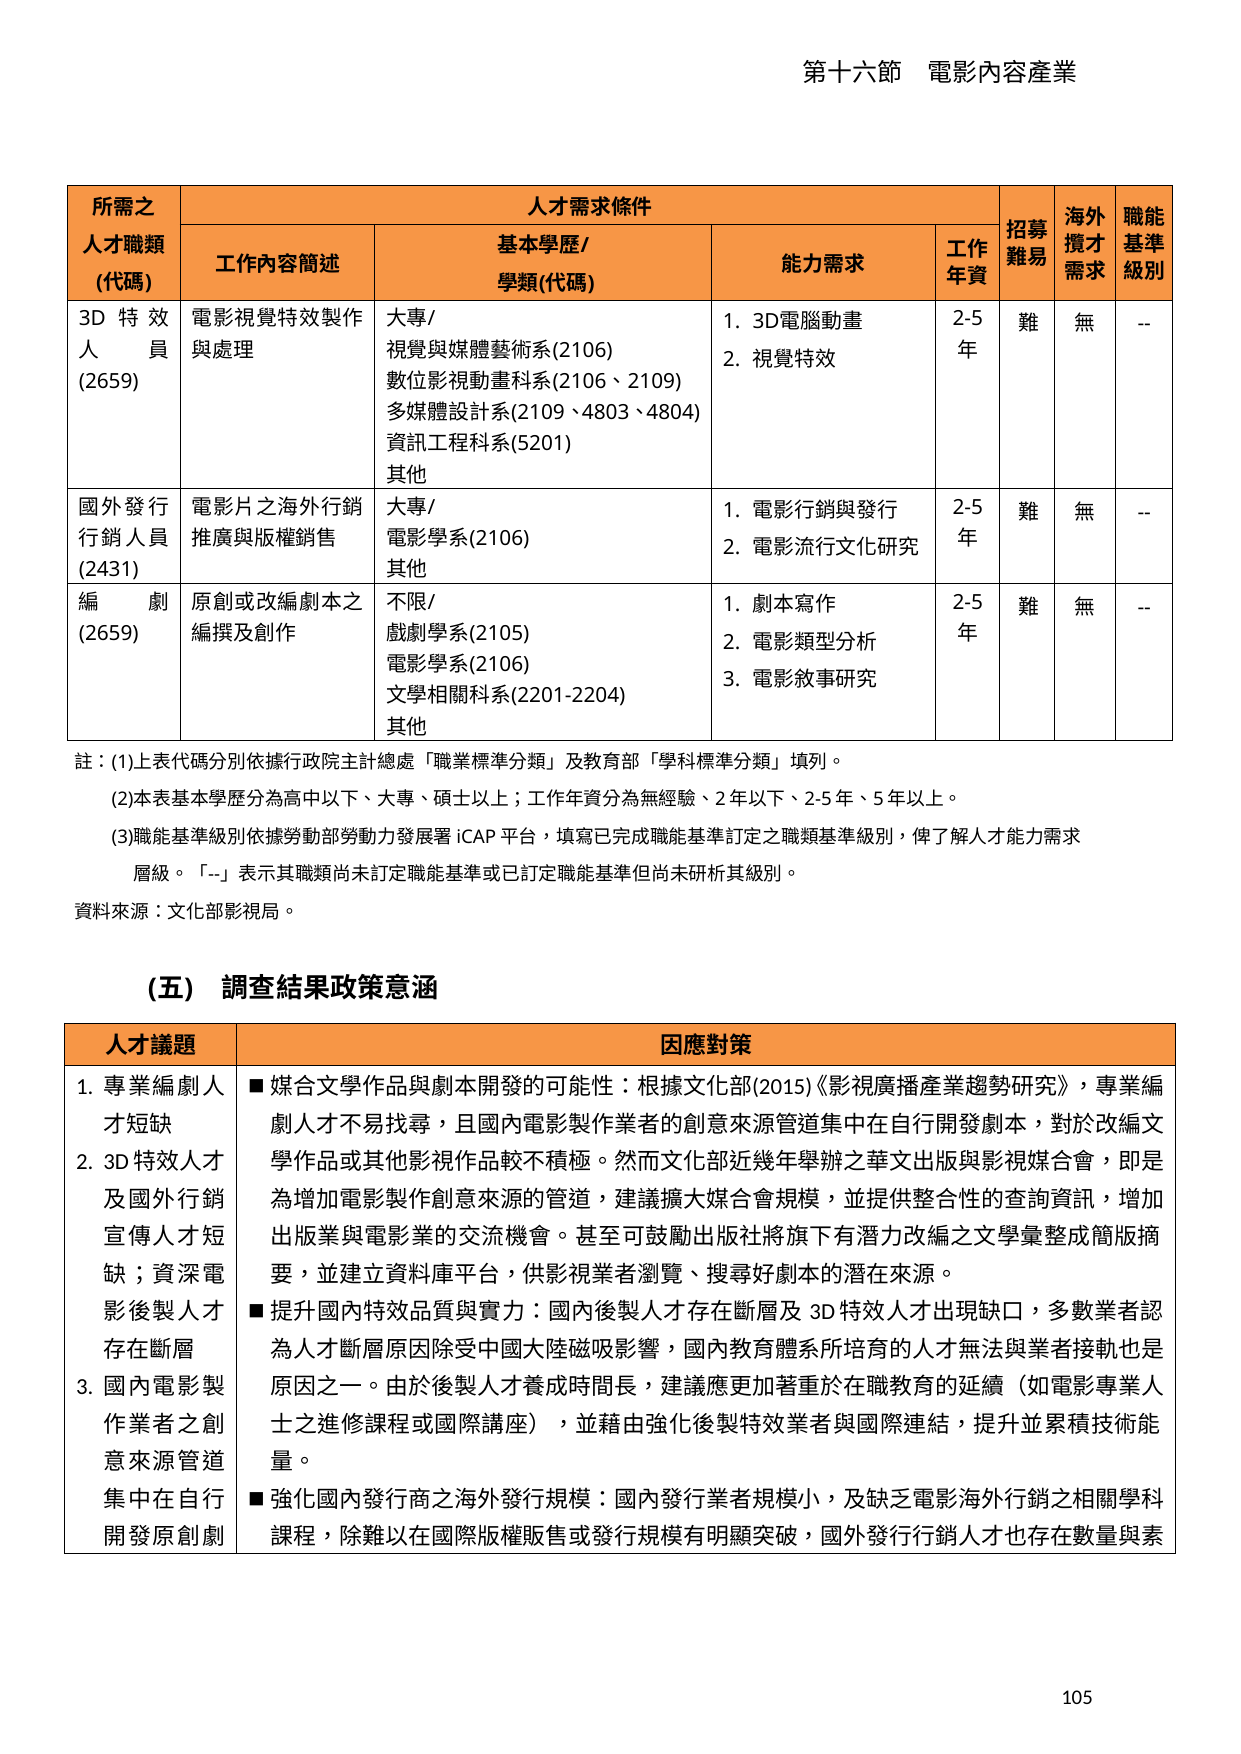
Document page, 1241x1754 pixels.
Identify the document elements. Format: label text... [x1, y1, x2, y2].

table_cell 大專/ 電影學系(2106) 其他 [375, 489, 711, 583]
table_cell 2-5年 [936, 489, 999, 583]
table_cell 能力需求 [712, 225, 935, 300]
table_header 職能基準級別 [1116, 186, 1172, 300]
table_cell 大專/ 視覺與媒體藝術系(2106) 數位影視動畫科系(2106、2109) 多媒體設計系(2109、4803、4804) 資訊工程科系(5201) 其他 [375, 301, 711, 488]
table_header 因應對策 [237, 1024, 1175, 1065]
text 資料來源：文化部影視局。 [74, 891, 1092, 929]
table_cell 2-5年 [936, 584, 999, 740]
table_cell 難 [1000, 301, 1054, 488]
table_cell -- [1116, 584, 1172, 740]
table_cell 2-5年 [936, 301, 999, 488]
table_cell 難 [1000, 584, 1054, 740]
table_cell 基本學歷/ 學類(代碼) [375, 225, 711, 300]
table_header 人才需求條件 [181, 186, 999, 224]
text 註：(1)上表代碼分別依據行政院主計總處「職業標準分類」及教育部「學科標準分類」填列。 [74, 741, 1092, 779]
text (2)本表基本學歷分為高中以下、大專、碩士以上；工作年資分為無經驗、2年以下、2-5年、5年以上。 [74, 779, 1092, 816]
table_cell 原創或改編劇本之編撰及創作 [181, 584, 374, 740]
table_cell 劇本寫作 電影類型分析 電影敘事研究 [712, 584, 935, 740]
table_cell 3D特效人員(2659) [68, 301, 180, 488]
table_cell 難 [1000, 489, 1054, 583]
table_cell 專業編劇人才短缺 3D特效人才及國外行銷宣傳人才短缺；資深電影後製人才存在斷層 國內電影製作業者之創意來源管道集中在自行開發原創劇本 [65, 1066, 236, 1553]
table_cell 不限/ 戲劇學系(2105) 電影學系(2106) 文學相關科系(2201-2204) 其他 [375, 584, 711, 740]
table_cell 電影視覺特效製作與處理 [181, 301, 374, 488]
table_header 人才議題 [65, 1024, 236, 1065]
table_cell -- [1116, 301, 1172, 488]
table_header 招募難易 [1000, 186, 1054, 300]
table_cell 電影片之海外行銷推廣與版權銷售 [181, 489, 374, 583]
table_cell 無 [1055, 489, 1115, 583]
table_cell 無 [1055, 301, 1115, 488]
text (3)職能基準級別依據勞動部勞動力發展署iCAP平台，填寫已完成職能基準訂定之職類基準級別，俾了解人才能力需求層級。「--」表示其職類尚未訂定職能基準或已訂定職能基準但尚未研析其級別。 [74, 816, 1092, 891]
table_cell 電影行銷與發行 電影流行文化研究 [712, 489, 935, 583]
table_cell -- [1116, 489, 1172, 583]
table_cell 工作內容簡述 [181, 225, 374, 300]
table_cell 國外發行行銷人員(2431) [68, 489, 180, 583]
table_header 所需之 人才職類 (代碼) [68, 186, 180, 300]
table_cell 編劇(2659) [68, 584, 180, 740]
table_cell 工作 年資 [936, 225, 999, 300]
table_cell 媒合文學作品與劇本開發的可能性：根據文化部(2015)《影視廣播產業趨勢研究》，專業編劇人才不易找尋，且國內電影製作業者的創意來源管道集中在自行開發劇本，對於改編文學作品或其他影視作品較不積極。然而文化部近幾年舉辦之華文出版與影視媒合會，即是為增加電影製作創意來源的管道，建議擴大媒合會規模，並提供整合性的查詢資訊，增加出版業與電影業的交流機會。甚至可鼓勵出版社將旗下有潛力改編之文學彙整成簡版摘要，並建立資料庫平台，供影視業者瀏覽、搜尋好劇本的潛在來源。 提升國內特效品質與實力：國內後製人才存在斷層及3D特效人才出現缺口，多數業者認為人才斷層原因除受中國大陸磁吸影響，國內教育體系所培育的人才無法與業者接軌也是原因之一。由於後製人才養成時間長，建議應更加著重於在職教育的延續（如電影專業人士之進修課程或國際講座），並藉由強化後製特效業者與國際連結，提升並累積技術能量。 強化國內發行商之海外發行規模：國內發行業者規模小，及缺乏電影海外行銷之相關學科課程，除難以在國際版權販售或發行規模有明顯突破，國外發行行銷人才也存在數量與素 [237, 1066, 1175, 1553]
table_cell 無 [1055, 584, 1115, 740]
list 調查結果政策意涵 [148, 948, 1092, 1023]
table_header 海外攬才需求 [1055, 186, 1115, 300]
table_cell 3D電腦動畫 視覺特效 [712, 301, 935, 488]
